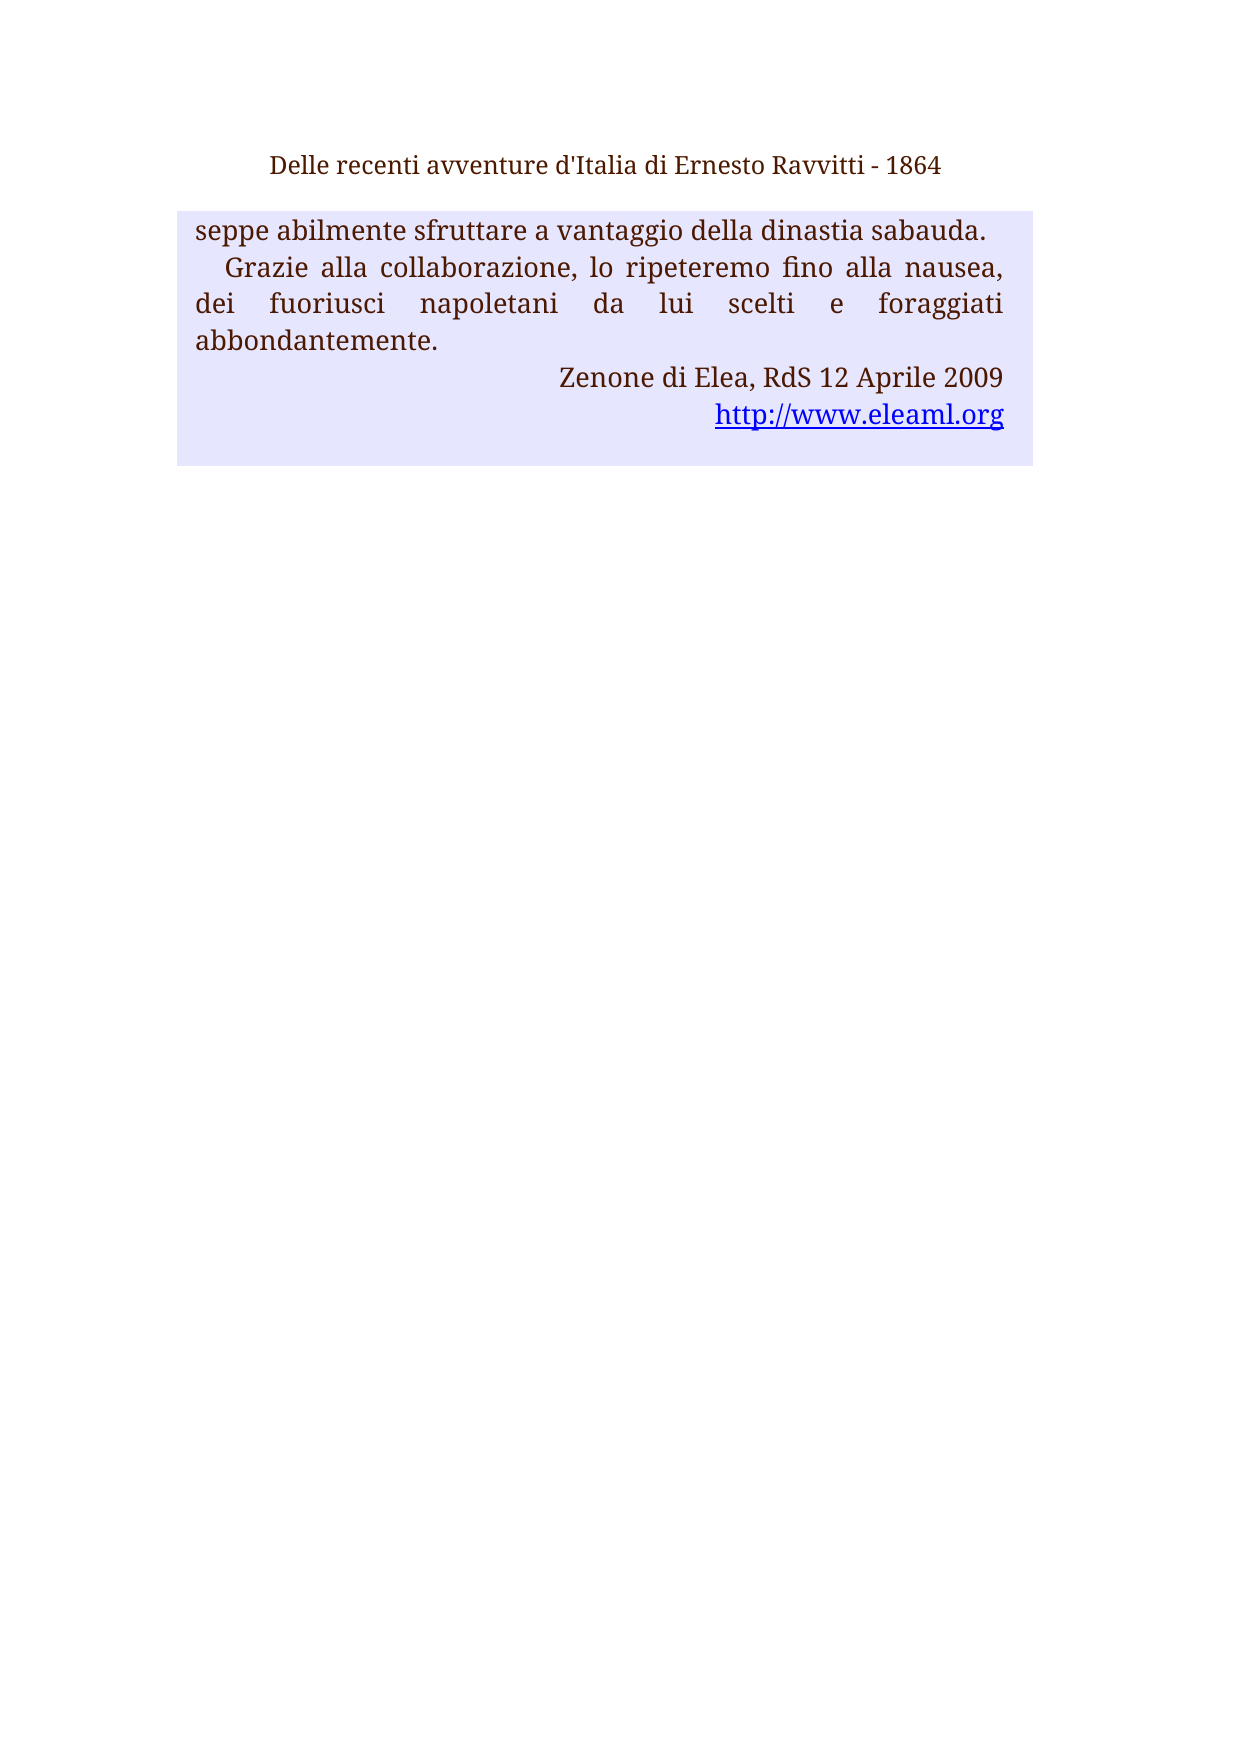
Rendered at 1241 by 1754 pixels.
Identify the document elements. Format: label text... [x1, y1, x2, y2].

table_header seppe abilmente sfruttare a vantaggio della dinastia sabauda. Grazie alla collaborazione, lo ripeteremo fino alla nausea, dei fuoriusci napoletani da lui scelti e foraggiati abbondantemente. Zenone di Elea, RdS 12 Aprile 2009 http://www.eleaml.org [177, 211, 1033, 466]
